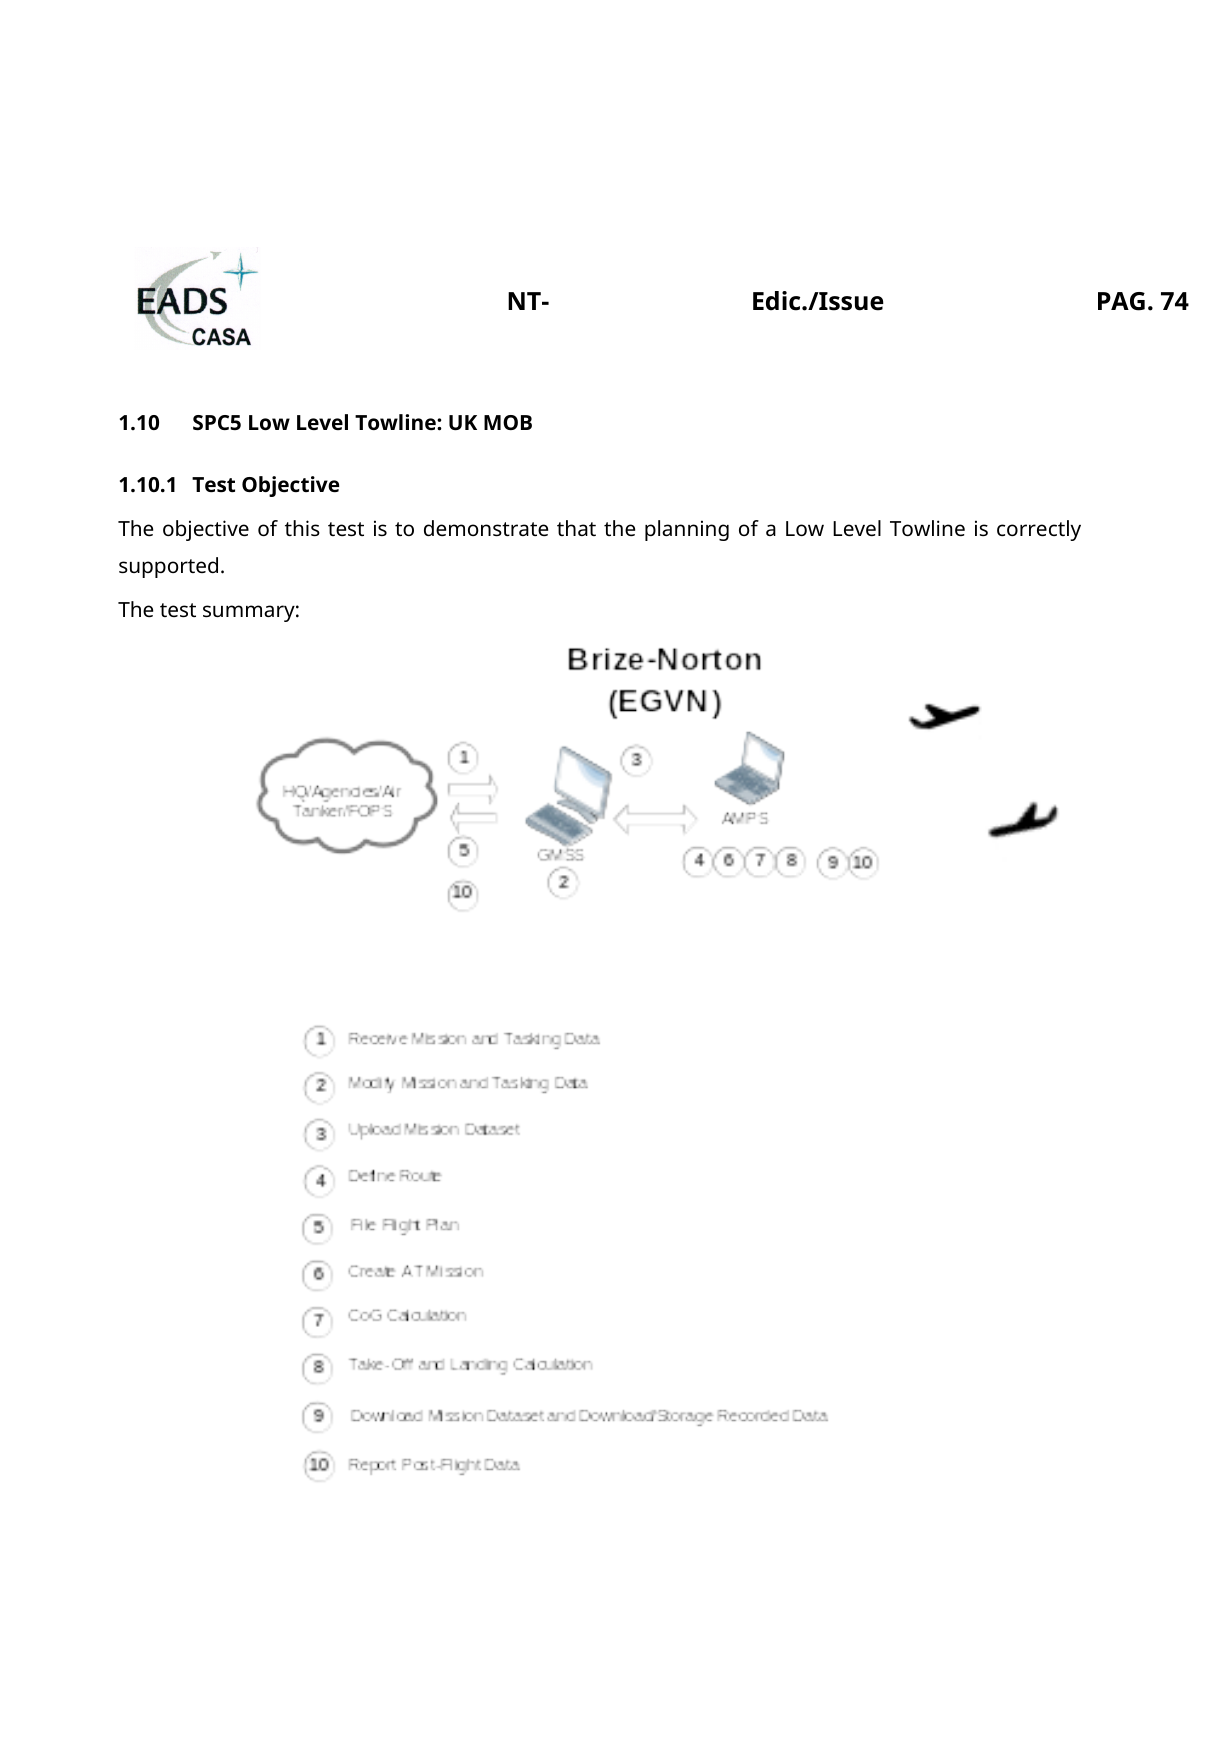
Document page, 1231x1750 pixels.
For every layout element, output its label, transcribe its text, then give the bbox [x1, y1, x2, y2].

text The objective of this test is to demonstrate that the planning of a Low Level Towline is correctly supported. [118, 505, 1083, 580]
text The test summary: [118, 586, 1083, 624]
picture [134, 247, 261, 350]
subtitle Test Objective [118, 461, 1083, 499]
subtitle SPC5 Low Level Towline: UK MOB [118, 399, 1083, 436]
